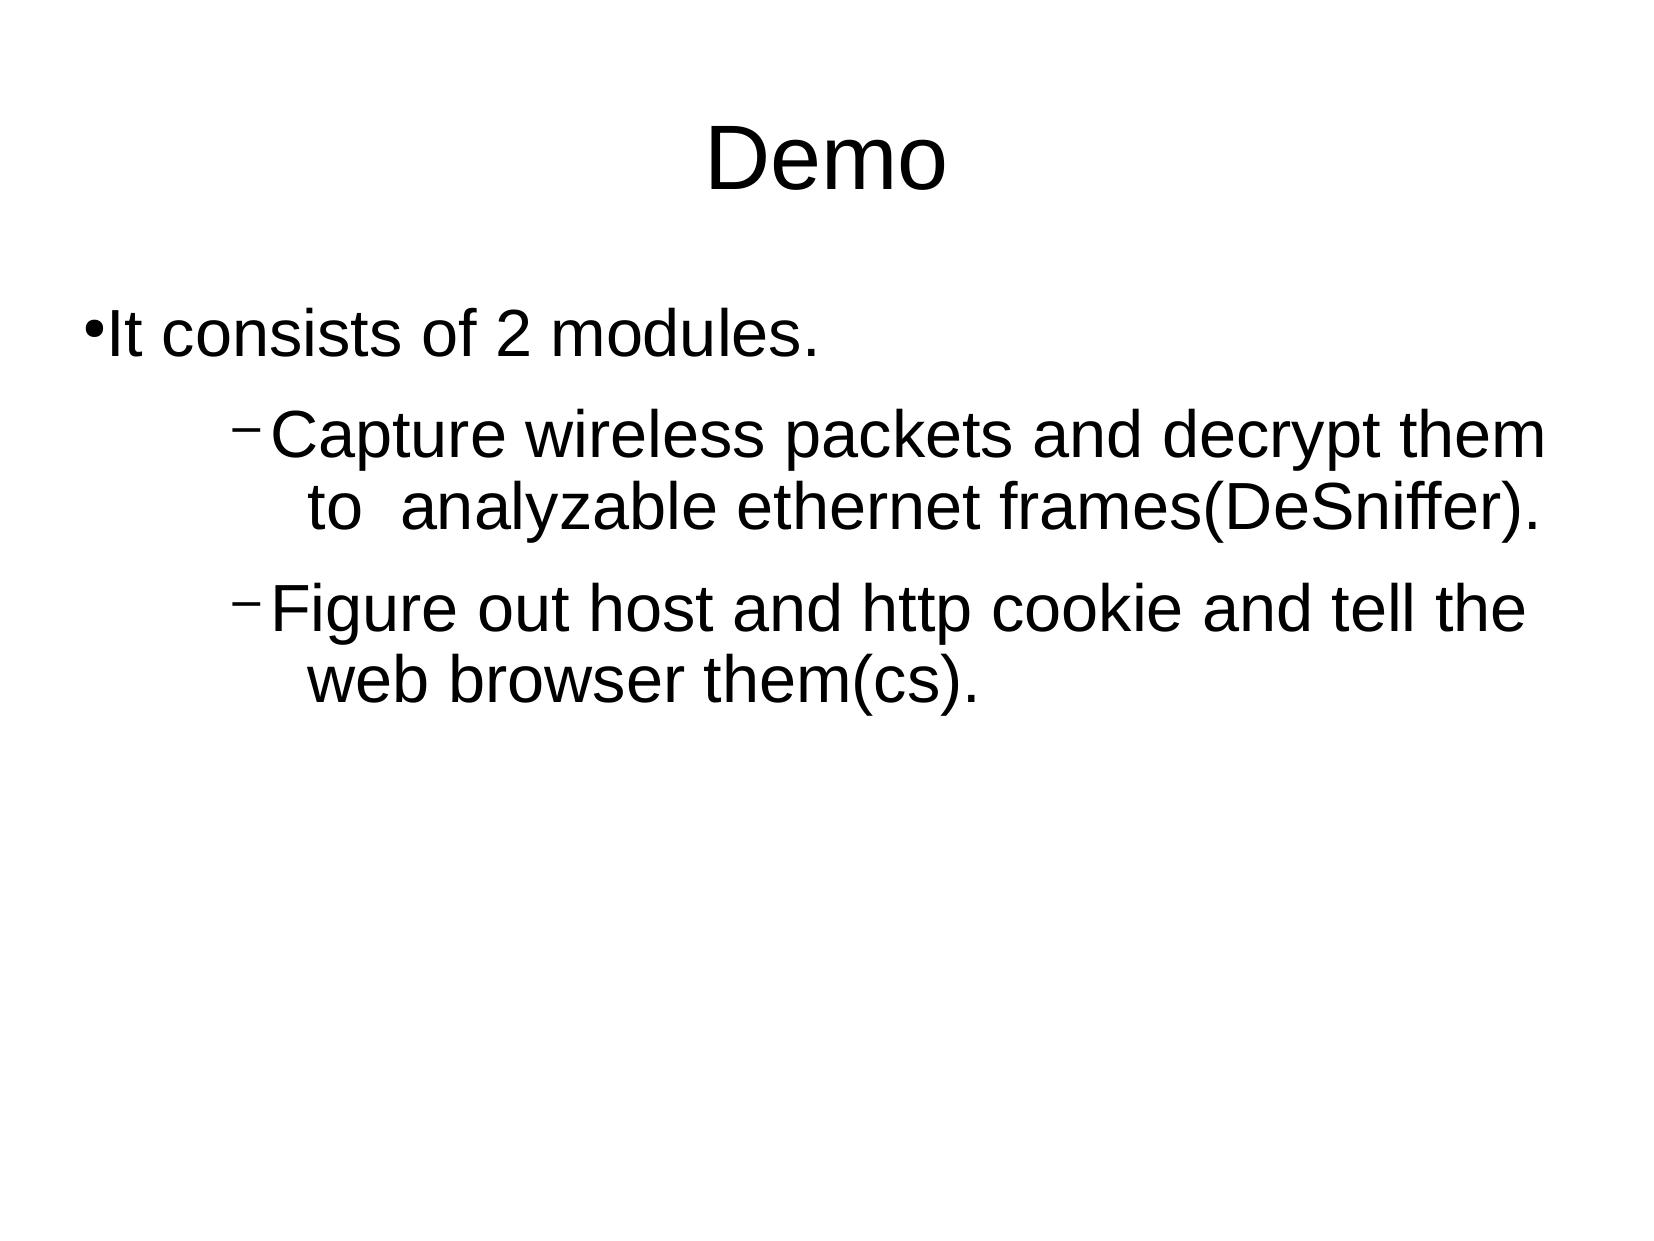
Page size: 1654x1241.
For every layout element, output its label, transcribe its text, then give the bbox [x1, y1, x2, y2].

title Demo [82, 49, 1571, 257]
list It consists of 2 modules. Capture wireless packets and decrypt them to analyzable ethernet frames(DeSniffer). Figure out host and http cookie and tell the web browser them(cs). [82, 290, 1571, 1010]
